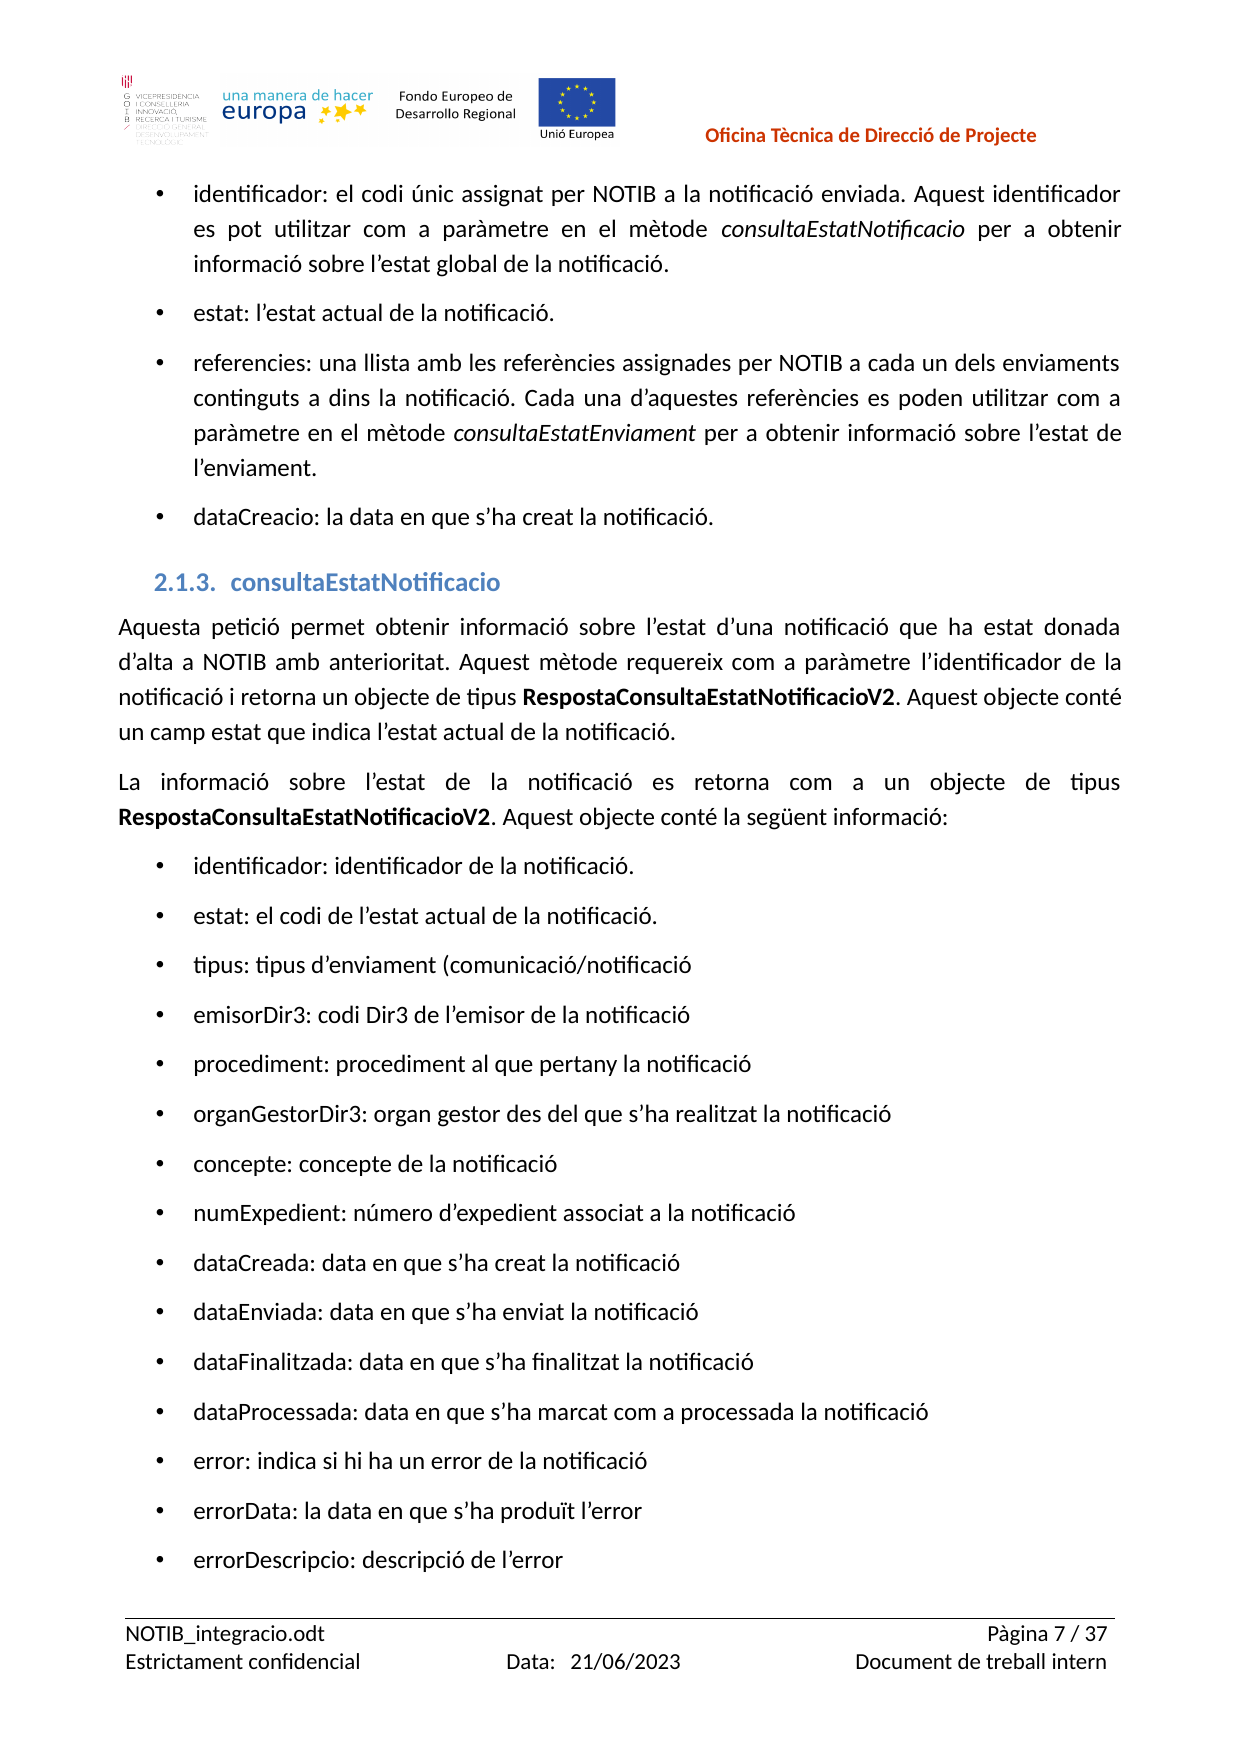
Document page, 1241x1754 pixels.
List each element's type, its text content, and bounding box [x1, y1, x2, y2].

list dataCreada: data en que s’ha creat la notificació [156, 1247, 1122, 1277]
list dataEnviada: data en que s’ha enviat la notificació [156, 1297, 1122, 1327]
list organGestorDir3: organ gestor des del que s’ha realitzat la notificació [156, 1098, 1122, 1129]
list estat: l’estat actual de la notificació. [156, 297, 1122, 328]
list error: indica si hi ha un error de la notificació [156, 1445, 1122, 1476]
list errorDescripcio: descripció de l’error [156, 1544, 1122, 1575]
picture [118, 73, 213, 147]
list errorData: la data en que s’ha produït l’error [156, 1495, 1122, 1525]
list identificador: el codi únic assignat per NOTIB a la notificació enviada. Aquest identificador es pot utilitzar com a paràmetre en el mètode consultaEstatNotificacio per a obtenir informació sobre l’estat global de la notificació. [156, 178, 1122, 278]
list concepte: concepte de la notificació [156, 1148, 1122, 1178]
list numExpedient: número d’expedient associat a la notificació [156, 1197, 1122, 1228]
list dataProcessada: data en que s’ha marcat com a processada la notificació [156, 1396, 1122, 1426]
picture [219, 73, 621, 147]
list identificador: identificador de la notificació. [156, 850, 1122, 881]
list referencies: una llista amb les referències assignades per NOTIB a cada un dels enviaments continguts a dins la notificació. Cada una d’aquestes referències es poden utilitzar com a paràmetre en el mètode consultaEstatEnviament per a obtenir informació sobre l’estat de l’enviament. [156, 347, 1122, 482]
list emisorDir3: codi Dir3 de l’emisor de la notificació [156, 999, 1122, 1029]
text La informació sobre l’estat de la notificació es retorna com a un objecte de tipus RespostaConsultaEstatNotificacioV2. Aquest objecte conté la següent informació: [118, 766, 1122, 831]
subtitle consultaEstatNotificacio [153, 566, 1122, 599]
list dataCreacio: la data en que s’ha creat la notificació. [156, 501, 1122, 532]
list estat: el codi de l’estat actual de la notificació. [156, 900, 1122, 930]
text Aquesta petició permet obtenir informació sobre l’estat d’una notificació que ha estat donada d’alta a NOTIB amb anterioritat. Aquest mètode requereix com a paràmetre l’identificador de la notificació i retorna un objecte de tipus RespostaConsultaEstatNotificacioV2. Aquest objecte conté un camp estat que indica l’estat actual de la notificació. [118, 611, 1122, 747]
list procediment: procediment al que pertany la notificació [156, 1049, 1122, 1079]
list dataFinalitzada: data en que s’ha finalitzat la notificació [156, 1346, 1122, 1377]
list tipus: tipus d’enviament (comunicació/notificació [156, 949, 1122, 980]
